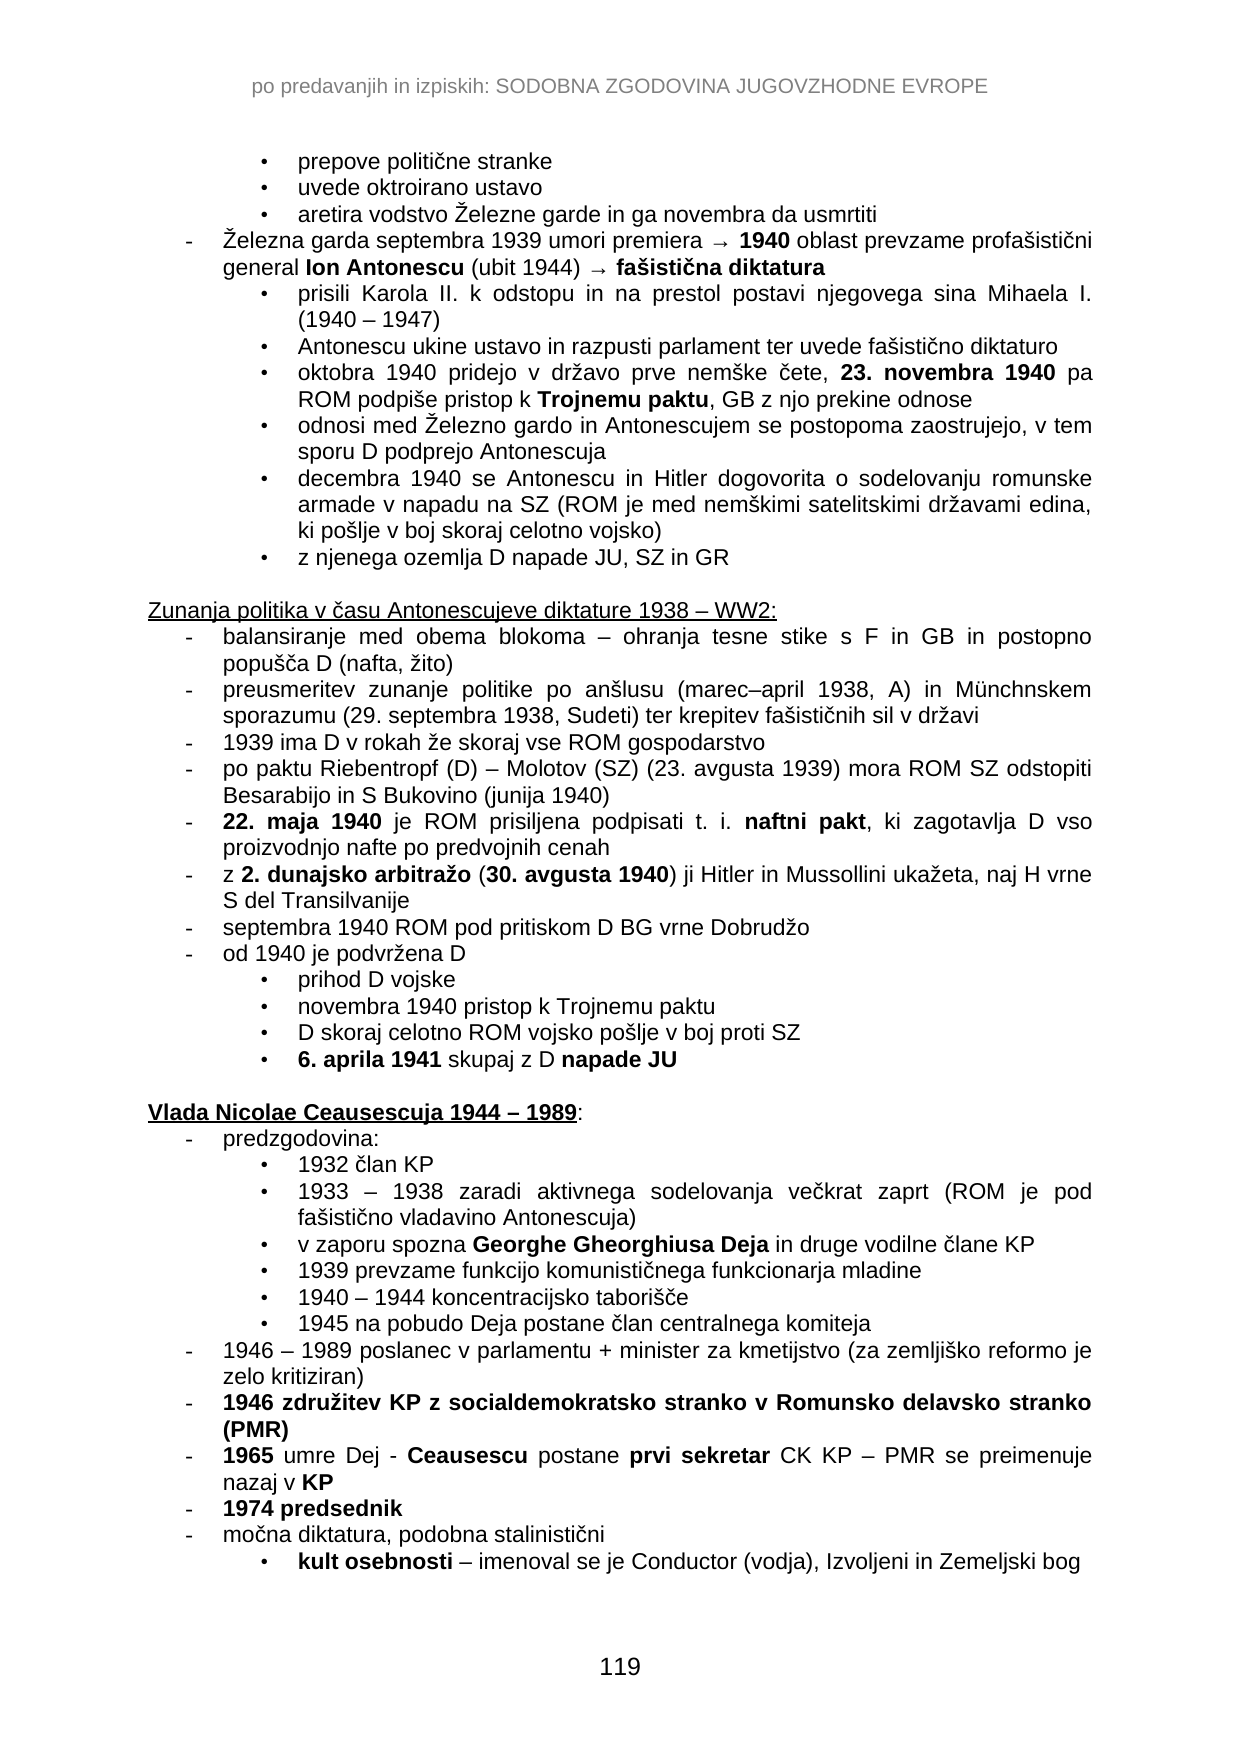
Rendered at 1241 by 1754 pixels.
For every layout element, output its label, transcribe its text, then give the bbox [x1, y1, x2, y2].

text Zunanja politika v času Antonescujeve diktature 1938 – WW2: [148, 597, 1093, 623]
list decembra 1940 se Antonescu in Hitler dogovorita o sodelovanju romunske armade v napadu na SZ (ROM je med nemškimi satelitskimi državami edina, ki pošlje v boj skoraj celotno vojsko) [260, 465, 1093, 544]
list kult osebnosti – imenoval se je Conductor (vodja), Izvoljeni in Zemeljski bog [260, 1548, 1093, 1574]
list septembra 1940 ROM pod pritiskom D BG vrne Dobrudžo [185, 913, 1093, 940]
list z njenega ozemlja D napade JU, SZ in GR [260, 544, 1093, 570]
list 1932 član KP [260, 1151, 1093, 1178]
list odnosi med Železno gardo in Antonescujem se postopoma zaostrujejo, v tem sporu D podprejo Antonescuja [260, 412, 1093, 465]
list 1946 – 1989 poslanec v parlamentu + minister za kmetijstvo (za zemljiško reformo je zelo kritiziran) [185, 1337, 1093, 1389]
list 6. aprila 1941 skupaj z D napade JU [260, 1046, 1093, 1072]
list aretira vodstvo Železne garde in ga novembra da usmrtiti [260, 201, 1093, 227]
list D skoraj celotno ROM vojsko pošlje v boj proti SZ [260, 1019, 1093, 1046]
list Antonescu ukine ustavo in razpusti parlament ter uvede fašistično diktaturo [260, 333, 1093, 359]
list močna diktatura, podobna stalinistični [185, 1521, 1093, 1548]
list od 1940 je podvržena D [185, 940, 1093, 966]
list balansiranje med obema blokoma – ohranja tesne stike s F in GB in postopno popušča D (nafta, žito) [185, 623, 1093, 676]
list z 2. dunajsko arbitražo (30. avgusta 1940) ji Hitler in Mussollini ukažeta, naj H vrne S del Transilvanije [185, 861, 1093, 913]
list 1974 predsednik [185, 1495, 1093, 1521]
list 1940 – 1944 koncentracijsko taborišče [260, 1284, 1093, 1310]
list 1939 prevzame funkcijo komunističnega funkcionarja mladine [260, 1257, 1093, 1284]
list po paktu Riebentropf (D) – Molotov (SZ) (23. avgusta 1939) mora ROM SZ odstopiti Besarabijo in S Bukovino (junija 1940) [185, 755, 1093, 808]
list 1933 – 1938 zaradi aktivnega sodelovanja večkrat zaprt (ROM je pod fašistično vladavino Antonescuja) [260, 1178, 1093, 1231]
list 1939 ima D v rokah že skoraj vse ROM gospodarstvo [185, 729, 1093, 755]
list 1946 združitev KP z socialdemokratsko stranko v Romunsko delavsko stranko (PMR) [185, 1389, 1093, 1442]
list 1965 umre Dej - Ceausescu postane prvi sekretar CK KP – PMR se preimenuje nazaj v KP [185, 1442, 1093, 1495]
text Vlada Nicolae Ceausescuja 1944 – 1989: [148, 1099, 1093, 1125]
list prihod D vojske [260, 966, 1093, 993]
list oktobra 1940 pridejo v državo prve nemške čete, 23. novembra 1940 pa ROM podpiše pristop k Trojnemu paktu, GB z njo prekine odnose [260, 359, 1093, 412]
list preusmeritev zunanje politike po anšlusu (marec–april 1938, A) in Münchnskem sporazumu (29. septembra 1938, Sudeti) ter krepitev fašističnih sil v državi [185, 676, 1093, 729]
list novembra 1940 pristop k Trojnemu paktu [260, 993, 1093, 1019]
list 1945 na pobudo Deja postane član centralnega komiteja [260, 1310, 1093, 1337]
list predzgodovina: [185, 1125, 1093, 1151]
list Železna garda septembra 1939 umori premiera → 1940 oblast prevzame profašistični general Ion Antonescu (ubit 1944) → fašistična diktatura [185, 227, 1093, 280]
list 22. maja 1940 je ROM prisiljena podpisati t. i. naftni pakt, ki zagotavlja D vso proizvodnjo nafte po predvojnih cenah [185, 808, 1093, 861]
list prisili Karola II. k odstopu in na prestol postavi njegovega sina Mihaela I. (1940 – 1947) [260, 280, 1093, 333]
list prepove politične stranke [260, 148, 1093, 174]
list uvede oktroirano ustavo [260, 174, 1093, 201]
list v zaporu spozna Georghe Gheorghiusa Deja in druge vodilne člane KP [260, 1231, 1093, 1257]
